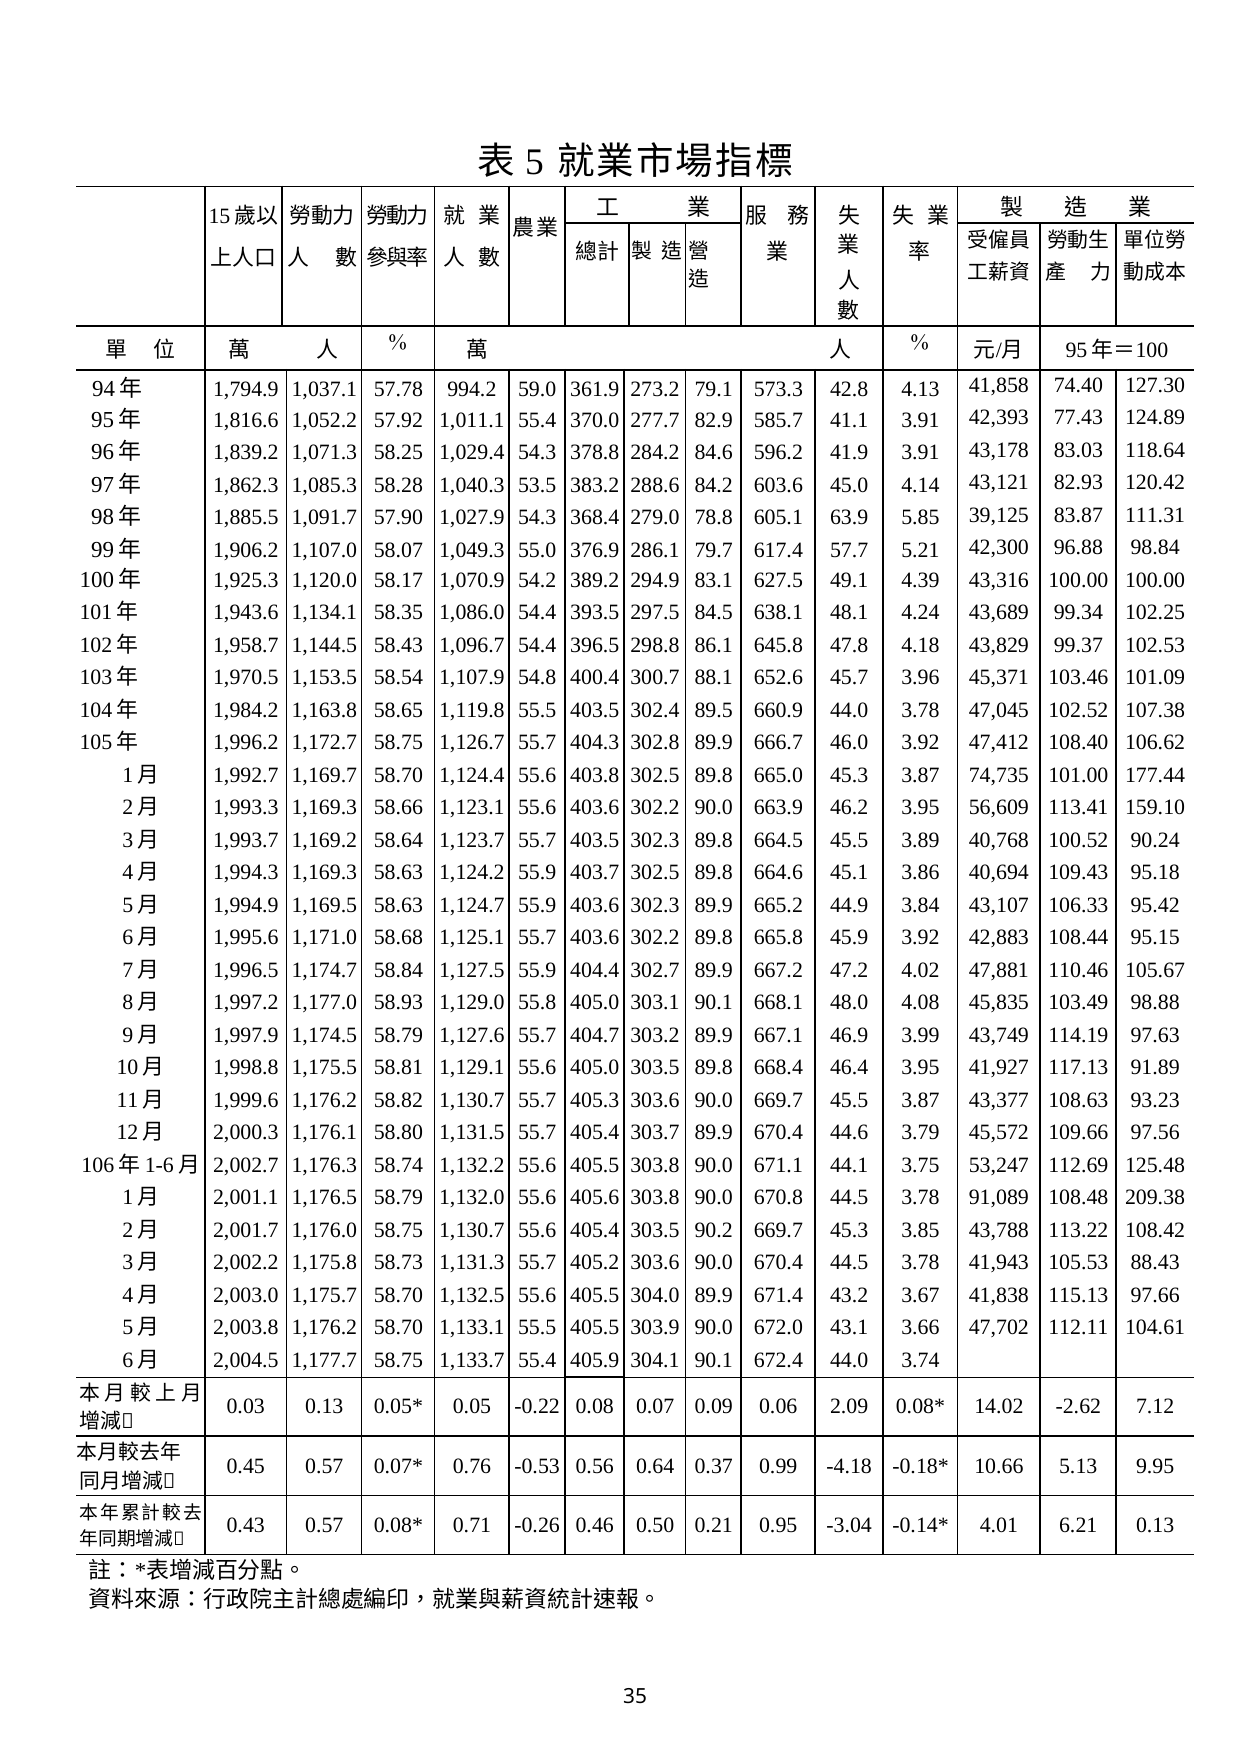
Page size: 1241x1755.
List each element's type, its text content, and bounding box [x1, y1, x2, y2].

table_cell 1,133.7 [435, 1344, 508, 1376]
table_cell 403.6 [566, 889, 623, 921]
table_cell 1,153.5 [287, 661, 361, 694]
table_cell 43,829 [958, 629, 1039, 661]
table_cell 受僱員 [958, 224, 1039, 254]
table_cell 1,086.0 [435, 596, 508, 629]
table_cell 95.42 [1117, 889, 1193, 921]
table_cell 3.95 [884, 1051, 957, 1084]
table_cell 89.8 [686, 921, 740, 954]
table_header 失 業 率 [884, 187, 957, 325]
table_cell 1,175.7 [287, 1279, 361, 1311]
table_cell 101年 [76, 596, 204, 629]
table_header 農業 [510, 187, 564, 325]
table_cell 368.4 [566, 499, 623, 531]
table_cell 1,999.6 [206, 1084, 286, 1116]
table_cell 萬 人 [435, 327, 882, 369]
table_cell 98年 [76, 499, 204, 531]
table_cell 58.25 [362, 434, 434, 466]
table_cell 0.57 [287, 1437, 361, 1494]
table_cell 44.5 [816, 1181, 882, 1214]
table_cell 40,768 [958, 824, 1039, 856]
table_cell 萬 人 [206, 327, 361, 369]
table_cell 45.9 [816, 921, 882, 954]
table_cell 58.81 [362, 1051, 434, 1084]
table_cell 41.1 [816, 401, 882, 434]
table_cell 54.3 [510, 499, 564, 531]
table_cell 3.84 [884, 889, 957, 921]
table_cell 3.87 [884, 759, 957, 791]
table_cell 45,371 [958, 661, 1039, 694]
table_cell 84.6 [686, 434, 740, 466]
table_cell 99年 [76, 531, 204, 564]
table_cell 63.9 [816, 499, 882, 531]
table_cell 55.4 [510, 401, 564, 434]
table_cell 79.1 [686, 371, 740, 401]
table_cell 產 力 [1041, 254, 1115, 325]
table_cell 672.4 [742, 1344, 814, 1376]
table_cell 營 造 [686, 224, 740, 325]
table_cell 638.1 [742, 596, 814, 629]
table_cell 90.24 [1117, 824, 1193, 856]
table_cell 58.17 [362, 564, 434, 596]
table_cell 57.92 [362, 401, 434, 434]
table_cell 1,995.6 [206, 921, 286, 954]
table_cell 1,176.2 [287, 1084, 361, 1116]
table_cell 55.7 [510, 1116, 564, 1149]
table_cell 660.9 [742, 694, 814, 726]
table_cell 3月 [76, 1246, 204, 1279]
table_cell 652.6 [742, 661, 814, 694]
table_cell 0.05 [435, 1378, 508, 1435]
table_cell 100.00 [1117, 564, 1193, 596]
table_cell 294.9 [625, 564, 685, 596]
table_cell 45,572 [958, 1116, 1039, 1149]
table_header 工 業 [566, 187, 740, 222]
table_cell 118.64 [1117, 434, 1193, 466]
table_cell 77.43 [1041, 401, 1115, 434]
table_cell 0.56 [566, 1437, 623, 1494]
table_cell 1,070.9 [435, 564, 508, 596]
table_cell 47,881 [958, 954, 1039, 986]
table_cell 58.66 [362, 791, 434, 824]
table_header 服 務 業 [742, 187, 814, 325]
table_cell 125.48 [1117, 1149, 1193, 1181]
table_cell 57.7 [816, 531, 882, 564]
table_cell -0.18* [884, 1437, 957, 1494]
table_cell 43,377 [958, 1084, 1039, 1116]
table_cell 3.79 [884, 1116, 957, 1149]
table_cell 304.0 [625, 1279, 685, 1311]
table_cell 664.5 [742, 824, 814, 856]
table_cell 58.79 [362, 1181, 434, 1214]
table_cell 1,132.5 [435, 1279, 508, 1311]
table_cell 1,169.5 [287, 889, 361, 921]
table_cell 1,134.1 [287, 596, 361, 629]
table_cell 303.8 [625, 1181, 685, 1214]
table_cell 127.30 [1117, 371, 1193, 401]
table_cell 44.9 [816, 889, 882, 921]
table_cell 2,002.2 [206, 1246, 286, 1279]
table_cell 45.3 [816, 759, 882, 791]
table_cell 302.4 [625, 694, 685, 726]
table_cell 89.8 [686, 824, 740, 856]
table_cell 44.0 [816, 694, 882, 726]
table_cell 89.8 [686, 1051, 740, 1084]
table_cell 58.93 [362, 986, 434, 1019]
table_cell 0.37 [686, 1437, 740, 1494]
table_cell 303.7 [625, 1116, 685, 1149]
table_cell 617.4 [742, 531, 814, 564]
table_cell 396.5 [566, 629, 623, 661]
table_cell 58.68 [362, 921, 434, 954]
table_cell 1,984.2 [206, 694, 286, 726]
table_cell 4.02 [884, 954, 957, 986]
table_cell 302.5 [625, 856, 685, 889]
table_cell 107.38 [1117, 694, 1193, 726]
table_cell 89.9 [686, 1279, 740, 1311]
table_cell 376.9 [566, 531, 623, 564]
table_cell 405.5 [566, 1279, 623, 1311]
table_cell 55.9 [510, 889, 564, 921]
table_cell 1,120.0 [287, 564, 361, 596]
table_cell 1,129.1 [435, 1051, 508, 1084]
table_cell 78.8 [686, 499, 740, 531]
table_cell -0.53 [510, 1437, 564, 1494]
table_cell 58.43 [362, 629, 434, 661]
table_cell 994.2 [435, 371, 508, 401]
table_cell 303.5 [625, 1214, 685, 1246]
table_cell 302.2 [625, 921, 685, 954]
table_cell 0.99 [742, 1437, 814, 1494]
table_cell 97.63 [1117, 1019, 1193, 1051]
table_cell 2,001.1 [206, 1181, 286, 1214]
table_cell 0.08* [362, 1496, 434, 1553]
table_cell 86.1 [686, 629, 740, 661]
table_cell 39,125 [958, 499, 1039, 531]
table_cell 47,045 [958, 694, 1039, 726]
table_cell 94年 [76, 371, 204, 401]
table_cell 1,132.0 [435, 1181, 508, 1214]
table_cell 43,316 [958, 564, 1039, 596]
table_cell 97.56 [1117, 1116, 1193, 1149]
table_cell 1,943.6 [206, 596, 286, 629]
table_cell 302.3 [625, 824, 685, 856]
table_cell 43,178 [958, 434, 1039, 466]
table_cell 105.67 [1117, 954, 1193, 986]
table_cell 42,300 [958, 531, 1039, 564]
table_cell 48.1 [816, 596, 882, 629]
table_cell 2,000.3 [206, 1116, 286, 1149]
table_cell 1,174.5 [287, 1019, 361, 1051]
table_cell 57.78 [362, 371, 434, 401]
table_cell 43,788 [958, 1214, 1039, 1246]
table_cell 43,121 [958, 466, 1039, 499]
table_cell 1,175.5 [287, 1051, 361, 1084]
table_cell 1,052.2 [287, 401, 361, 434]
table_cell 55.9 [510, 856, 564, 889]
table_cell 277.7 [625, 401, 685, 434]
table_cell 100.52 [1041, 824, 1115, 856]
table_cell 1,169.3 [287, 791, 361, 824]
table_cell 159.10 [1117, 791, 1193, 824]
table_cell 47.8 [816, 629, 882, 661]
table_cell 1,049.3 [435, 531, 508, 564]
table_cell 46.4 [816, 1051, 882, 1084]
table_cell 111.31 [1117, 499, 1193, 531]
table_cell 102年 [76, 629, 204, 661]
table_cell 91.89 [1117, 1051, 1193, 1084]
table_cell 89.9 [686, 1116, 740, 1149]
table_cell 103.49 [1041, 986, 1115, 1019]
table_cell 106.62 [1117, 726, 1193, 759]
table_cell 元/月 [958, 327, 1039, 369]
table_cell 2,003.0 [206, 1279, 286, 1311]
table_cell 1,997.2 [206, 986, 286, 1019]
table_cell 1,925.3 [206, 564, 286, 596]
table_cell 672.0 [742, 1311, 814, 1344]
table_cell 90.2 [686, 1214, 740, 1246]
table_cell 84.5 [686, 596, 740, 629]
table_cell 1,125.1 [435, 921, 508, 954]
table_cell 101.00 [1041, 759, 1115, 791]
table_cell 671.1 [742, 1149, 814, 1181]
table_cell 1,124.4 [435, 759, 508, 791]
table_cell 55.7 [510, 824, 564, 856]
table_cell 1,794.9 [206, 371, 286, 401]
table_cell 2月 [76, 791, 204, 824]
table_cell 670.4 [742, 1246, 814, 1279]
table_cell 0.07 [625, 1378, 685, 1435]
table_cell 95年＝100 [1041, 327, 1193, 369]
table_cell 361.9 [566, 371, 623, 401]
table_cell 1,169.7 [287, 759, 361, 791]
table_cell 11月 [76, 1084, 204, 1116]
table_cell 405.2 [566, 1246, 623, 1279]
table_cell 54.4 [510, 629, 564, 661]
table_cell 0.09 [686, 1378, 740, 1435]
table_cell 54.4 [510, 596, 564, 629]
table_cell 41,858 [958, 371, 1039, 401]
table_cell 0.13 [287, 1378, 361, 1435]
table_cell 303.5 [625, 1051, 685, 1084]
table_cell 3.85 [884, 1214, 957, 1246]
table_cell 46.9 [816, 1019, 882, 1051]
table_cell 工薪資 [958, 254, 1039, 325]
table_cell 0.08* [884, 1378, 957, 1435]
table_cell  [362, 327, 434, 369]
table_cell 665.0 [742, 759, 814, 791]
table_cell 6月 [76, 1344, 204, 1376]
table_cell 41.9 [816, 434, 882, 466]
table_cell 405.0 [566, 1051, 623, 1084]
table_cell 6.21 [1041, 1496, 1115, 1553]
table_cell 2,003.8 [206, 1311, 286, 1344]
table_cell 645.8 [742, 629, 814, 661]
table_cell 1,993.7 [206, 824, 286, 856]
table_cell 1,127.5 [435, 954, 508, 986]
table_cell 55.7 [510, 1019, 564, 1051]
table_header 失 業 人 數 [816, 187, 882, 325]
table_cell -2.62 [1041, 1378, 1115, 1435]
table_cell 669.7 [742, 1214, 814, 1246]
table_cell 58.63 [362, 856, 434, 889]
table_cell 90.0 [686, 1149, 740, 1181]
table_cell 1,119.8 [435, 694, 508, 726]
table_cell 47.2 [816, 954, 882, 986]
text 表5 就業市場指標 [133, 134, 1137, 186]
table_cell 1,994.3 [206, 856, 286, 889]
table_cell 103.46 [1041, 661, 1115, 694]
table_cell 0.95 [742, 1496, 814, 1553]
table_cell 3.87 [884, 1084, 957, 1116]
table_cell 58.75 [362, 1344, 434, 1376]
table_cell 46.2 [816, 791, 882, 824]
table_cell 45.3 [816, 1214, 882, 1246]
table_cell 90.1 [686, 1344, 740, 1376]
table_cell 90.0 [686, 1181, 740, 1214]
table_cell 403.6 [566, 921, 623, 954]
table_cell 1,131.3 [435, 1246, 508, 1279]
table_cell 43.2 [816, 1279, 882, 1311]
table_cell 55.7 [510, 921, 564, 954]
table_cell 286.1 [625, 531, 685, 564]
table_cell 47,702 [958, 1311, 1039, 1344]
table_header 勞動力 人 數 [283, 187, 361, 325]
table_cell 53,247 [958, 1149, 1039, 1181]
table_cell 58.28 [362, 466, 434, 499]
table_cell 1,994.9 [206, 889, 286, 921]
table_cell 667.2 [742, 954, 814, 986]
table_cell 3月 [76, 824, 204, 856]
table_cell 393.5 [566, 596, 623, 629]
table_cell 2,002.7 [206, 1149, 286, 1181]
table_cell 4.13 [884, 371, 957, 401]
table_cell 44.1 [816, 1149, 882, 1181]
table_cell 55.6 [510, 1149, 564, 1181]
table_cell 55.5 [510, 694, 564, 726]
table_cell 1,037.1 [287, 371, 361, 401]
table_cell 製 造 [630, 224, 685, 325]
table_cell 108.42 [1117, 1214, 1193, 1246]
table_cell 670.8 [742, 1181, 814, 1214]
table_cell 106年1-6月 [76, 1149, 204, 1181]
table_cell 1,133.1 [435, 1311, 508, 1344]
table_cell 49.1 [816, 564, 882, 596]
table_cell 109.43 [1041, 856, 1115, 889]
table_cell 58.64 [362, 824, 434, 856]
table_cell 89.8 [686, 856, 740, 889]
table_cell -0.22 [510, 1378, 564, 1435]
table_cell 1,970.5 [206, 661, 286, 694]
table_cell [958, 1344, 1039, 1376]
table_cell 55.7 [510, 1246, 564, 1279]
table_cell 403.7 [566, 856, 623, 889]
table_cell 3.89 [884, 824, 957, 856]
table_cell 96.88 [1041, 531, 1115, 564]
table_cell 12月 [76, 1116, 204, 1149]
table_cell 79.7 [686, 531, 740, 564]
table_cell 404.3 [566, 726, 623, 759]
table_cell 100.00 [1041, 564, 1115, 596]
table_cell 665.2 [742, 889, 814, 921]
table_cell 1,040.3 [435, 466, 508, 499]
table_cell 83.03 [1041, 434, 1115, 466]
table_cell 55.8 [510, 986, 564, 1019]
table_cell 55.6 [510, 759, 564, 791]
table_cell 1,011.1 [435, 401, 508, 434]
table_cell 585.7 [742, 401, 814, 434]
table_cell 403.6 [566, 791, 623, 824]
table_cell 100年 [76, 564, 204, 596]
table_cell 1,172.7 [287, 726, 361, 759]
table_cell 102.52 [1041, 694, 1115, 726]
table_cell 4.39 [884, 564, 957, 596]
table_cell 總計 [566, 224, 628, 325]
table_cell 1,029.4 [435, 434, 508, 466]
table_cell 106.33 [1041, 889, 1115, 921]
table_cell 1,169.3 [287, 856, 361, 889]
table_cell 5月 [76, 1311, 204, 1344]
table_cell 55.6 [510, 791, 564, 824]
table_cell 403.5 [566, 824, 623, 856]
table_cell 3.74 [884, 1344, 957, 1376]
text 資料來源：行政院主計總處編印，就業與薪資統計速報。 [89, 1584, 1174, 1613]
table_cell 1,129.0 [435, 986, 508, 1019]
table_cell 303.1 [625, 986, 685, 1019]
table_cell 58.80 [362, 1116, 434, 1149]
table_cell 83.87 [1041, 499, 1115, 531]
table_cell 1,885.5 [206, 499, 286, 531]
table_cell 3.78 [884, 694, 957, 726]
table_cell -0.14* [884, 1496, 957, 1553]
table_cell 3.92 [884, 921, 957, 954]
table_cell 1,906.2 [206, 531, 286, 564]
table_cell 48.0 [816, 986, 882, 1019]
table_cell 1,130.7 [435, 1084, 508, 1116]
table_cell 4.08 [884, 986, 957, 1019]
table_cell 177.44 [1117, 759, 1193, 791]
table_cell 1,163.8 [287, 694, 361, 726]
table_cell 58.70 [362, 1311, 434, 1344]
table_cell 404.4 [566, 954, 623, 986]
table_cell 403.8 [566, 759, 623, 791]
table_cell 9.95 [1117, 1437, 1193, 1494]
table_cell 89.5 [686, 694, 740, 726]
table_cell 671.4 [742, 1279, 814, 1311]
table_cell 98.88 [1117, 986, 1193, 1019]
table_cell 3.67 [884, 1279, 957, 1311]
table_cell 95.18 [1117, 856, 1193, 889]
table_cell 284.2 [625, 434, 685, 466]
table_cell 勞動生 [1041, 224, 1115, 254]
table_cell 45.5 [816, 824, 882, 856]
table_cell [1117, 1344, 1193, 1376]
table_cell 1,992.7 [206, 759, 286, 791]
table_cell 0.08 [566, 1378, 623, 1435]
table_cell 1,131.5 [435, 1116, 508, 1149]
table_cell 101.09 [1117, 661, 1193, 694]
table_cell 5.13 [1041, 1437, 1115, 1494]
table_cell 378.8 [566, 434, 623, 466]
table_cell 105.53 [1041, 1246, 1115, 1279]
table_cell 605.1 [742, 499, 814, 531]
table_cell 98.84 [1117, 531, 1193, 564]
table_cell 1,123.7 [435, 824, 508, 856]
table_cell 1,176.1 [287, 1116, 361, 1149]
table_cell 573.3 [742, 371, 814, 401]
table_cell 405.5 [566, 1311, 623, 1344]
table_cell 4.14 [884, 466, 957, 499]
table_cell 110.46 [1041, 954, 1115, 986]
table_cell 97年 [76, 466, 204, 499]
table_cell 82.93 [1041, 466, 1115, 499]
table_cell 4月 [76, 856, 204, 889]
table_cell 1,126.7 [435, 726, 508, 759]
table_cell 74.40 [1041, 371, 1115, 401]
table_cell 3.91 [884, 401, 957, 434]
table_cell 403.5 [566, 694, 623, 726]
table_cell 302.2 [625, 791, 685, 824]
table_cell 58.75 [362, 1214, 434, 1246]
table_header 15歲以 上人口 [206, 187, 281, 325]
table_cell 56,609 [958, 791, 1039, 824]
table_cell 596.2 [742, 434, 814, 466]
table_cell 1,839.2 [206, 434, 286, 466]
table_cell 45.7 [816, 661, 882, 694]
table_cell 90.0 [686, 1246, 740, 1279]
table_cell 112.11 [1041, 1311, 1115, 1344]
table_cell 124.89 [1117, 401, 1193, 434]
table_cell 1,071.3 [287, 434, 361, 466]
table_cell 105年 [76, 726, 204, 759]
table_cell 1,091.7 [287, 499, 361, 531]
table_cell 1,175.8 [287, 1246, 361, 1279]
table_cell 1,123.1 [435, 791, 508, 824]
table_cell 1,177.7 [287, 1344, 361, 1376]
table_cell 666.7 [742, 726, 814, 759]
table_cell 1,996.5 [206, 954, 286, 986]
table_cell 0.46 [566, 1496, 623, 1553]
table_cell 664.6 [742, 856, 814, 889]
table_cell 0.21 [686, 1496, 740, 1553]
table_cell 88.43 [1117, 1246, 1193, 1279]
table_cell 55.6 [510, 1051, 564, 1084]
table_cell 1,993.3 [206, 791, 286, 824]
table_cell 0.71 [435, 1496, 508, 1553]
table_cell -0.26 [510, 1496, 564, 1553]
table_cell 1,176.5 [287, 1181, 361, 1214]
table_cell 303.6 [625, 1246, 685, 1279]
table_cell -3.04 [816, 1496, 882, 1553]
table_cell 1月 [76, 1181, 204, 1214]
table_cell 99.34 [1041, 596, 1115, 629]
table_cell 667.1 [742, 1019, 814, 1051]
table_cell 55.0 [510, 531, 564, 564]
table_cell 4.01 [958, 1496, 1039, 1553]
table_cell 7月 [76, 954, 204, 986]
table_cell 112.69 [1041, 1149, 1115, 1181]
table_cell 41,838 [958, 1279, 1039, 1311]
table_cell 2月 [76, 1214, 204, 1246]
table_cell 44.0 [816, 1344, 882, 1376]
table_cell 3.75 [884, 1149, 957, 1181]
table_cell 1,176.3 [287, 1149, 361, 1181]
table_cell 302.8 [625, 726, 685, 759]
table_cell 627.5 [742, 564, 814, 596]
table_cell 120.42 [1117, 466, 1193, 499]
table_cell 58.84 [362, 954, 434, 986]
table_cell 1,816.6 [206, 401, 286, 434]
table_cell 405.0 [566, 986, 623, 1019]
table_cell 58.35 [362, 596, 434, 629]
table_cell 58.82 [362, 1084, 434, 1116]
table_cell 57.90 [362, 499, 434, 531]
table_cell 113.22 [1041, 1214, 1115, 1246]
table_cell 6月 [76, 921, 204, 954]
table_cell [1041, 1344, 1115, 1376]
table_cell 45.5 [816, 1084, 882, 1116]
table_cell 55.7 [510, 726, 564, 759]
table_cell 82.9 [686, 401, 740, 434]
table_cell 0.06 [742, 1378, 814, 1435]
table_cell 58.79 [362, 1019, 434, 1051]
table_cell 單 位 [76, 327, 204, 369]
table_cell 84.2 [686, 466, 740, 499]
table_cell 2,001.7 [206, 1214, 286, 1246]
table_cell 7.12 [1117, 1378, 1193, 1435]
table_cell 209.38 [1117, 1181, 1193, 1214]
table_cell 303.2 [625, 1019, 685, 1051]
table_cell 302.7 [625, 954, 685, 986]
table_cell 58.70 [362, 759, 434, 791]
table_cell 89.9 [686, 954, 740, 986]
table_cell 115.13 [1041, 1279, 1115, 1311]
table_cell 43,689 [958, 596, 1039, 629]
table_cell 96年 [76, 434, 204, 466]
table_cell 55.9 [510, 954, 564, 986]
table_cell 8月 [76, 986, 204, 1019]
table_cell 4月 [76, 1279, 204, 1311]
table_cell 114.19 [1041, 1019, 1115, 1051]
table_cell 668.1 [742, 986, 814, 1019]
table_cell 4.24 [884, 596, 957, 629]
table_cell 109.66 [1041, 1116, 1115, 1149]
table_cell 54.3 [510, 434, 564, 466]
table_cell 91,089 [958, 1181, 1039, 1214]
table_cell 1,127.6 [435, 1019, 508, 1051]
table_cell 9月 [76, 1019, 204, 1051]
table_cell 0.43 [206, 1496, 286, 1553]
table_cell 2.09 [816, 1378, 882, 1435]
table_cell 58.63 [362, 889, 434, 921]
table_cell 1,085.3 [287, 466, 361, 499]
table_cell 405.5 [566, 1149, 623, 1181]
table_cell 89.9 [686, 1019, 740, 1051]
table_cell 669.7 [742, 1084, 814, 1116]
table_cell 4.18 [884, 629, 957, 661]
table_cell 54.2 [510, 564, 564, 596]
table_cell 3.86 [884, 856, 957, 889]
table_cell 90.1 [686, 986, 740, 1019]
table_cell 104.61 [1117, 1311, 1193, 1344]
table_cell 動成本 [1117, 254, 1193, 325]
table_cell 279.0 [625, 499, 685, 531]
table_cell 104年 [76, 694, 204, 726]
table_cell 273.2 [625, 371, 685, 401]
table_cell 0.05* [362, 1378, 434, 1435]
table_cell 1,177.0 [287, 986, 361, 1019]
table_cell 1,176.0 [287, 1214, 361, 1246]
table_cell 400.4 [566, 661, 623, 694]
table_cell 10月 [76, 1051, 204, 1084]
table_cell -4.18 [816, 1437, 882, 1494]
table_cell 663.9 [742, 791, 814, 824]
table_cell 389.2 [566, 564, 623, 596]
table_cell 89.9 [686, 726, 740, 759]
table_cell 42,393 [958, 401, 1039, 434]
table_cell 本月較上月增減 [76, 1378, 204, 1435]
table_cell 1,998.8 [206, 1051, 286, 1084]
table_cell 3.78 [884, 1246, 957, 1279]
table_cell 95.15 [1117, 921, 1193, 954]
table_cell 3.66 [884, 1311, 957, 1344]
table_cell 405.4 [566, 1214, 623, 1246]
table_cell 83.1 [686, 564, 740, 596]
text 註：*表增減百分點。 [89, 1555, 1174, 1584]
table_cell 0.57 [287, 1496, 361, 1553]
table_cell 1,107.9 [435, 661, 508, 694]
table_cell 300.7 [625, 661, 685, 694]
table_cell 108.48 [1041, 1181, 1115, 1214]
table_cell 55.4 [510, 1344, 564, 1376]
table_cell 102.25 [1117, 596, 1193, 629]
table_cell 74,735 [958, 759, 1039, 791]
table_cell 102.53 [1117, 629, 1193, 661]
table_cell 90.0 [686, 791, 740, 824]
table_cell 45,835 [958, 986, 1039, 1019]
table_cell 5月 [76, 889, 204, 921]
table_cell 0.45 [206, 1437, 286, 1494]
table_header 製 造 業 [958, 187, 1193, 222]
table_cell 405.3 [566, 1084, 623, 1116]
table_cell 3.96 [884, 661, 957, 694]
table_header [76, 187, 204, 325]
table_cell 58.65 [362, 694, 434, 726]
table_cell 1,174.7 [287, 954, 361, 986]
table_cell 54.8 [510, 661, 564, 694]
table_cell 45.0 [816, 466, 882, 499]
table_cell 58.07 [362, 531, 434, 564]
table_cell 288.6 [625, 466, 685, 499]
table_cell 3.95 [884, 791, 957, 824]
table_cell 42.8 [816, 371, 882, 401]
table_cell 1,144.5 [287, 629, 361, 661]
table_cell 0.13 [1117, 1496, 1193, 1553]
table_cell 302.3 [625, 889, 685, 921]
table_cell 0.50 [625, 1496, 685, 1553]
table_cell 1,171.0 [287, 921, 361, 954]
table_cell 99.37 [1041, 629, 1115, 661]
table_cell 47,412 [958, 726, 1039, 759]
table_cell 43.1 [816, 1311, 882, 1344]
table_cell 1,958.7 [206, 629, 286, 661]
table_cell 45.1 [816, 856, 882, 889]
table_cell 0.07* [362, 1437, 434, 1494]
table_cell 0.03 [206, 1378, 286, 1435]
table_cell 668.4 [742, 1051, 814, 1084]
table_cell 1,997.9 [206, 1019, 286, 1051]
table_cell 2,004.5 [206, 1344, 286, 1376]
table_cell 40,694 [958, 856, 1039, 889]
table_cell 117.13 [1041, 1051, 1115, 1084]
table_cell 10.66 [958, 1437, 1039, 1494]
table_cell 58.73 [362, 1246, 434, 1279]
table_cell 單位勞 [1117, 224, 1193, 254]
table_cell 0.64 [625, 1437, 685, 1494]
table_cell 404.7 [566, 1019, 623, 1051]
table_cell 0.76 [435, 1437, 508, 1494]
table_cell 3.99 [884, 1019, 957, 1051]
table_cell 53.5 [510, 466, 564, 499]
table_cell 95年 [76, 401, 204, 434]
table_cell 90.0 [686, 1084, 740, 1116]
table_cell 1,132.2 [435, 1149, 508, 1181]
table_cell 55.6 [510, 1279, 564, 1311]
table_cell 5.21 [884, 531, 957, 564]
table_cell 108.40 [1041, 726, 1115, 759]
table_cell 405.4 [566, 1116, 623, 1149]
table_cell 93.23 [1117, 1084, 1193, 1116]
table_cell 405.6 [566, 1181, 623, 1214]
table_cell 5.85 [884, 499, 957, 531]
table_cell 55.5 [510, 1311, 564, 1344]
table_cell 14.02 [958, 1378, 1039, 1435]
table_cell 303.6 [625, 1084, 685, 1116]
table_cell 1,996.2 [206, 726, 286, 759]
table_cell 41,927 [958, 1051, 1039, 1084]
table_cell 43,107 [958, 889, 1039, 921]
table_cell 97.66 [1117, 1279, 1193, 1311]
table_cell 108.44 [1041, 921, 1115, 954]
table_cell 88.1 [686, 661, 740, 694]
table_cell 3.78 [884, 1181, 957, 1214]
table_cell 41,943 [958, 1246, 1039, 1279]
table_cell 303.9 [625, 1311, 685, 1344]
table_cell 3.92 [884, 726, 957, 759]
table_cell 42,883 [958, 921, 1039, 954]
table_cell 58.75 [362, 726, 434, 759]
table_cell 1,862.3 [206, 466, 286, 499]
table_cell 46.0 [816, 726, 882, 759]
table_cell 1,124.2 [435, 856, 508, 889]
table_cell 302.5 [625, 759, 685, 791]
table_cell 603.6 [742, 466, 814, 499]
table_cell 44.6 [816, 1116, 882, 1149]
table_cell 55.7 [510, 1084, 564, 1116]
table_cell 55.6 [510, 1181, 564, 1214]
table_cell  [884, 327, 957, 369]
table_cell 59.0 [510, 371, 564, 401]
table_cell 1,169.2 [287, 824, 361, 856]
table_cell 108.63 [1041, 1084, 1115, 1116]
table_cell 58.54 [362, 661, 434, 694]
table_cell 44.5 [816, 1246, 882, 1279]
table_cell 3.91 [884, 434, 957, 466]
table_cell 89.8 [686, 759, 740, 791]
table_cell 405.9 [566, 1344, 623, 1376]
table_cell 670.4 [742, 1116, 814, 1149]
table_cell 304.1 [625, 1344, 685, 1376]
table_cell 58.70 [362, 1279, 434, 1311]
table_cell 297.5 [625, 596, 685, 629]
table_cell 303.8 [625, 1149, 685, 1181]
table_cell 本月較去年 同月增減 [76, 1437, 204, 1494]
table_cell 58.74 [362, 1149, 434, 1181]
table_cell 665.8 [742, 921, 814, 954]
table_cell 1,124.7 [435, 889, 508, 921]
table_cell 本年累計較去年同期增減 [76, 1496, 204, 1553]
table_cell 1月 [76, 759, 204, 791]
table_cell 383.2 [566, 466, 623, 499]
table_cell 55.6 [510, 1214, 564, 1246]
table_cell 298.8 [625, 629, 685, 661]
table_cell 89.9 [686, 889, 740, 921]
table_cell 370.0 [566, 401, 623, 434]
table_cell 1,107.0 [287, 531, 361, 564]
table_cell 113.41 [1041, 791, 1115, 824]
table_cell 90.0 [686, 1311, 740, 1344]
table_cell 43,749 [958, 1019, 1039, 1051]
table_cell 103年 [76, 661, 204, 694]
table_cell 1,176.2 [287, 1311, 361, 1344]
table_header 勞動力 參與率 [362, 187, 434, 325]
table_header 就 業 人 數 [435, 187, 508, 325]
table_cell 1,027.9 [435, 499, 508, 531]
table_cell 1,096.7 [435, 629, 508, 661]
table_cell 1,130.7 [435, 1214, 508, 1246]
